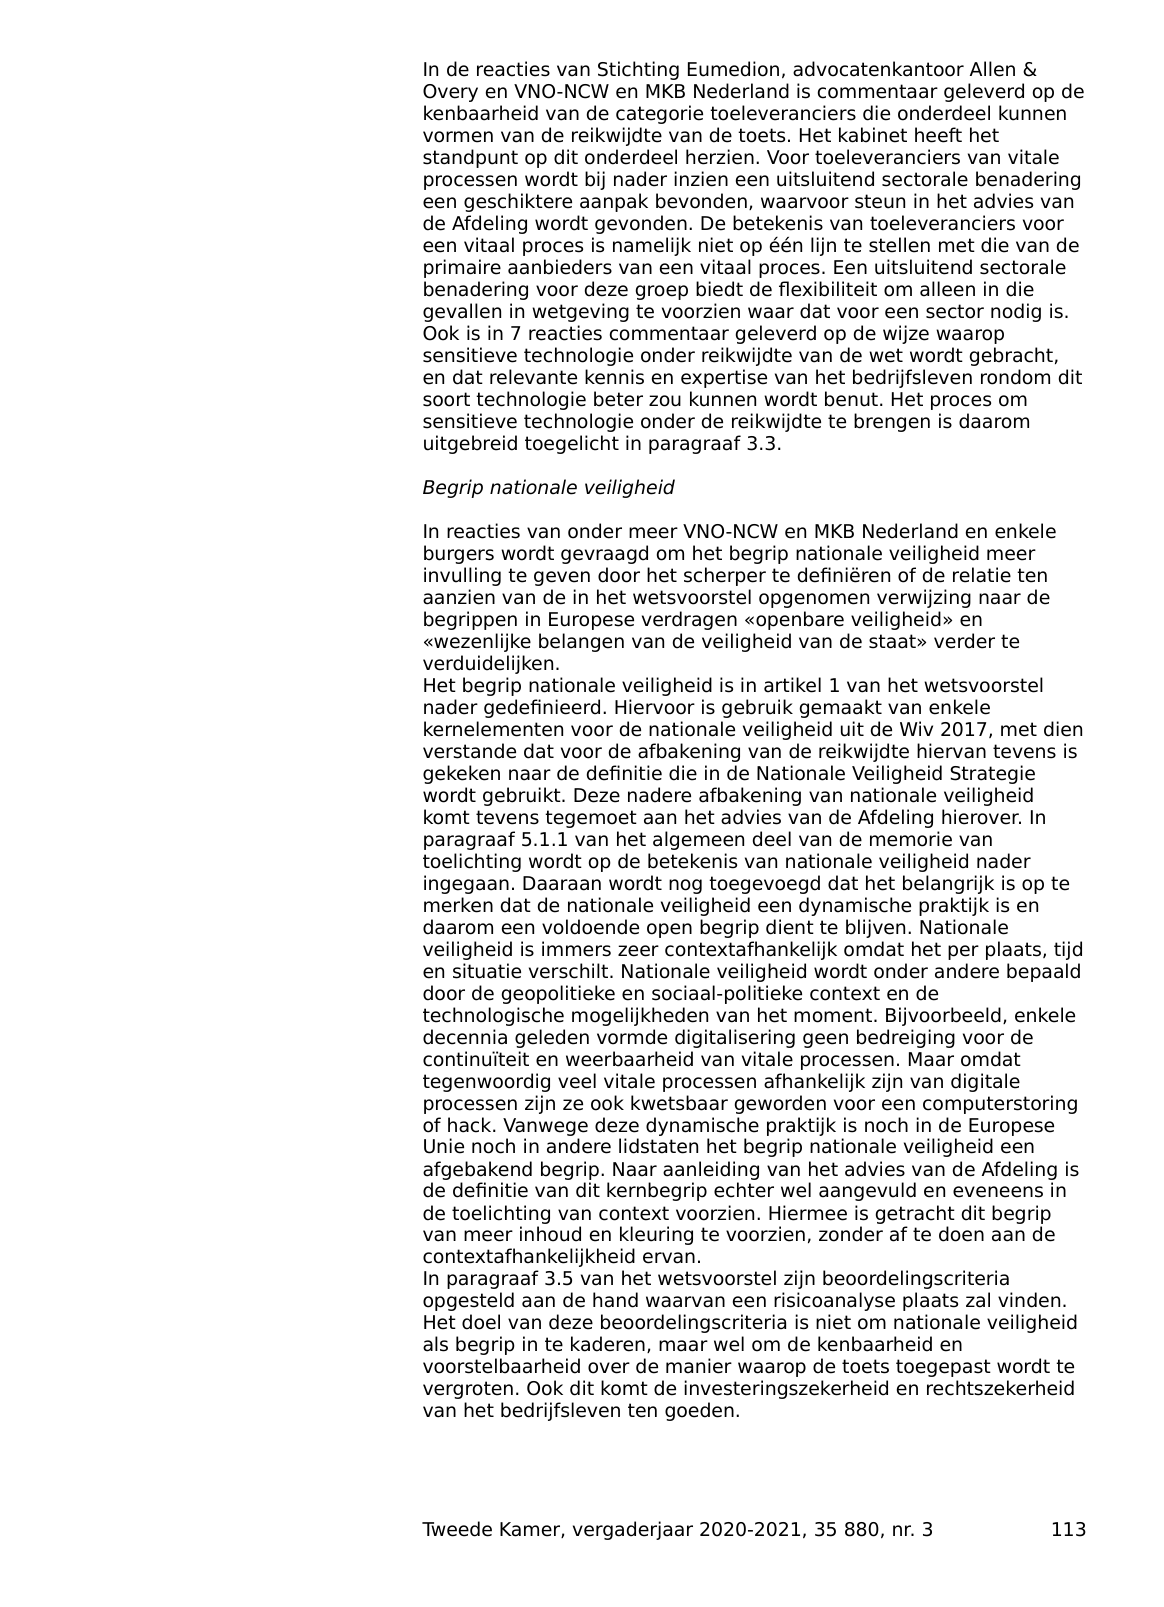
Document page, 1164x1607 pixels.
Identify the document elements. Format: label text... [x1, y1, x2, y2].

text In de reacties van Stichting Eumedion, advocatenkantoor Allen & Overy en VNO-NCW en MKB Nederland is commentaar geleverd op de kenbaarheid van de categorie toeleveranciers die onderdeel kunnen vormen van de reikwijdte van de toets. Het kabinet heeft het standpunt op dit onderdeel herzien. Voor toeleveranciers van vitale processen wordt bij nader inzien een uitsluitend sectorale benadering een geschiktere aanpak bevonden, waarvoor steun in het advies van de Afdeling wordt gevonden. De betekenis van toeleveranciers voor een vitaal proces is namelijk niet op één lijn te stellen met die van de primaire aanbieders van een vitaal proces. Een uitsluitend sectorale benadering voor deze groep biedt de flexibiliteit om alleen in die gevallen in wetgeving te voorzien waar dat voor een sector nodig is. [422, 59, 1087, 323]
text In paragraaf 3.5 van het wetsvoorstel zijn beoordelingscriteria opgesteld aan de hand waarvan een risicoanalyse plaats zal vinden. Het doel van deze beoordelingscriteria is niet om nationale veiligheid als begrip in te kaderen, maar wel om de kenbaarheid en voorstelbaarheid over de manier waarop de toets toegepast wordt te vergroten. Ook dit komt de investeringszekerheid en rechtszekerheid van het bedrijfsleven ten goeden. [422, 1268, 1087, 1422]
text Ook is in 7 reacties commentaar geleverd op de wijze waarop sensitieve technologie onder reikwijdte van de wet wordt gebracht, en dat relevante kennis en expertise van het bedrijfsleven rondom dit soort technologie beter zou kunnen wordt benut. Het proces om sensitieve technologie onder de reikwijdte te brengen is daarom uitgebreid toegelicht in paragraaf 3.3. [422, 323, 1087, 455]
subtitle Begrip nationale veiligheid [422, 477, 1087, 499]
text Het begrip nationale veiligheid is in artikel 1 van het wetsvoorstel nader gedefinieerd. Hiervoor is gebruik gemaakt van enkele kernelementen voor de nationale veiligheid uit de Wiv 2017, met dien verstande dat voor de afbakening van de reikwijdte hiervan tevens is gekeken naar de definitie die in de Nationale Veiligheid Strategie wordt gebruikt. Deze nadere afbakening van nationale veiligheid komt tevens tegemoet aan het advies van de Afdeling hierover. In paragraaf 5.1.1 van het algemeen deel van de memorie van toelichting wordt op de betekenis van nationale veiligheid nader ingegaan. Daaraan wordt nog toegevoegd dat het belangrijk is op te merken dat de nationale veiligheid een dynamische praktijk is en daarom een voldoende open begrip dient te blijven. Nationale veiligheid is immers zeer contextafhankelijk omdat het per plaats, tijd en situatie verschilt. Nationale veiligheid wordt onder andere bepaald door de geopolitieke en sociaal-politieke context en de technologische mogelijkheden van het moment. Bijvoorbeeld, enkele decennia geleden vormde digitalisering geen bedreiging voor de continuïteit en weerbaarheid van vitale processen. Maar omdat tegenwoordig veel vitale processen afhankelijk zijn van digitale processen zijn ze ook kwetsbaar geworden voor een computerstoring of hack. Vanwege deze dynamische praktijk is noch in de Europese Unie noch in andere lidstaten het begrip nationale veiligheid een afgebakend begrip. Naar aanleiding van het advies van de Afdeling is de definitie van dit kernbegrip echter wel aangevuld en eveneens in de toelichting van context voorzien. Hiermee is getracht dit begrip van meer inhoud en kleuring te voorzien, zonder af te doen aan de contextafhankelijkheid ervan. [422, 675, 1087, 1268]
text In reacties van onder meer VNO-NCW en MKB Nederland en enkele burgers wordt gevraagd om het begrip nationale veiligheid meer invulling te geven door het scherper te definiëren of de relatie ten aanzien van de in het wetsvoorstel opgenomen verwijzing naar de begrippen in Europese verdragen «openbare veiligheid» en «wezenlijke belangen van de veiligheid van de staat» verder te verduidelijken. [422, 521, 1087, 675]
